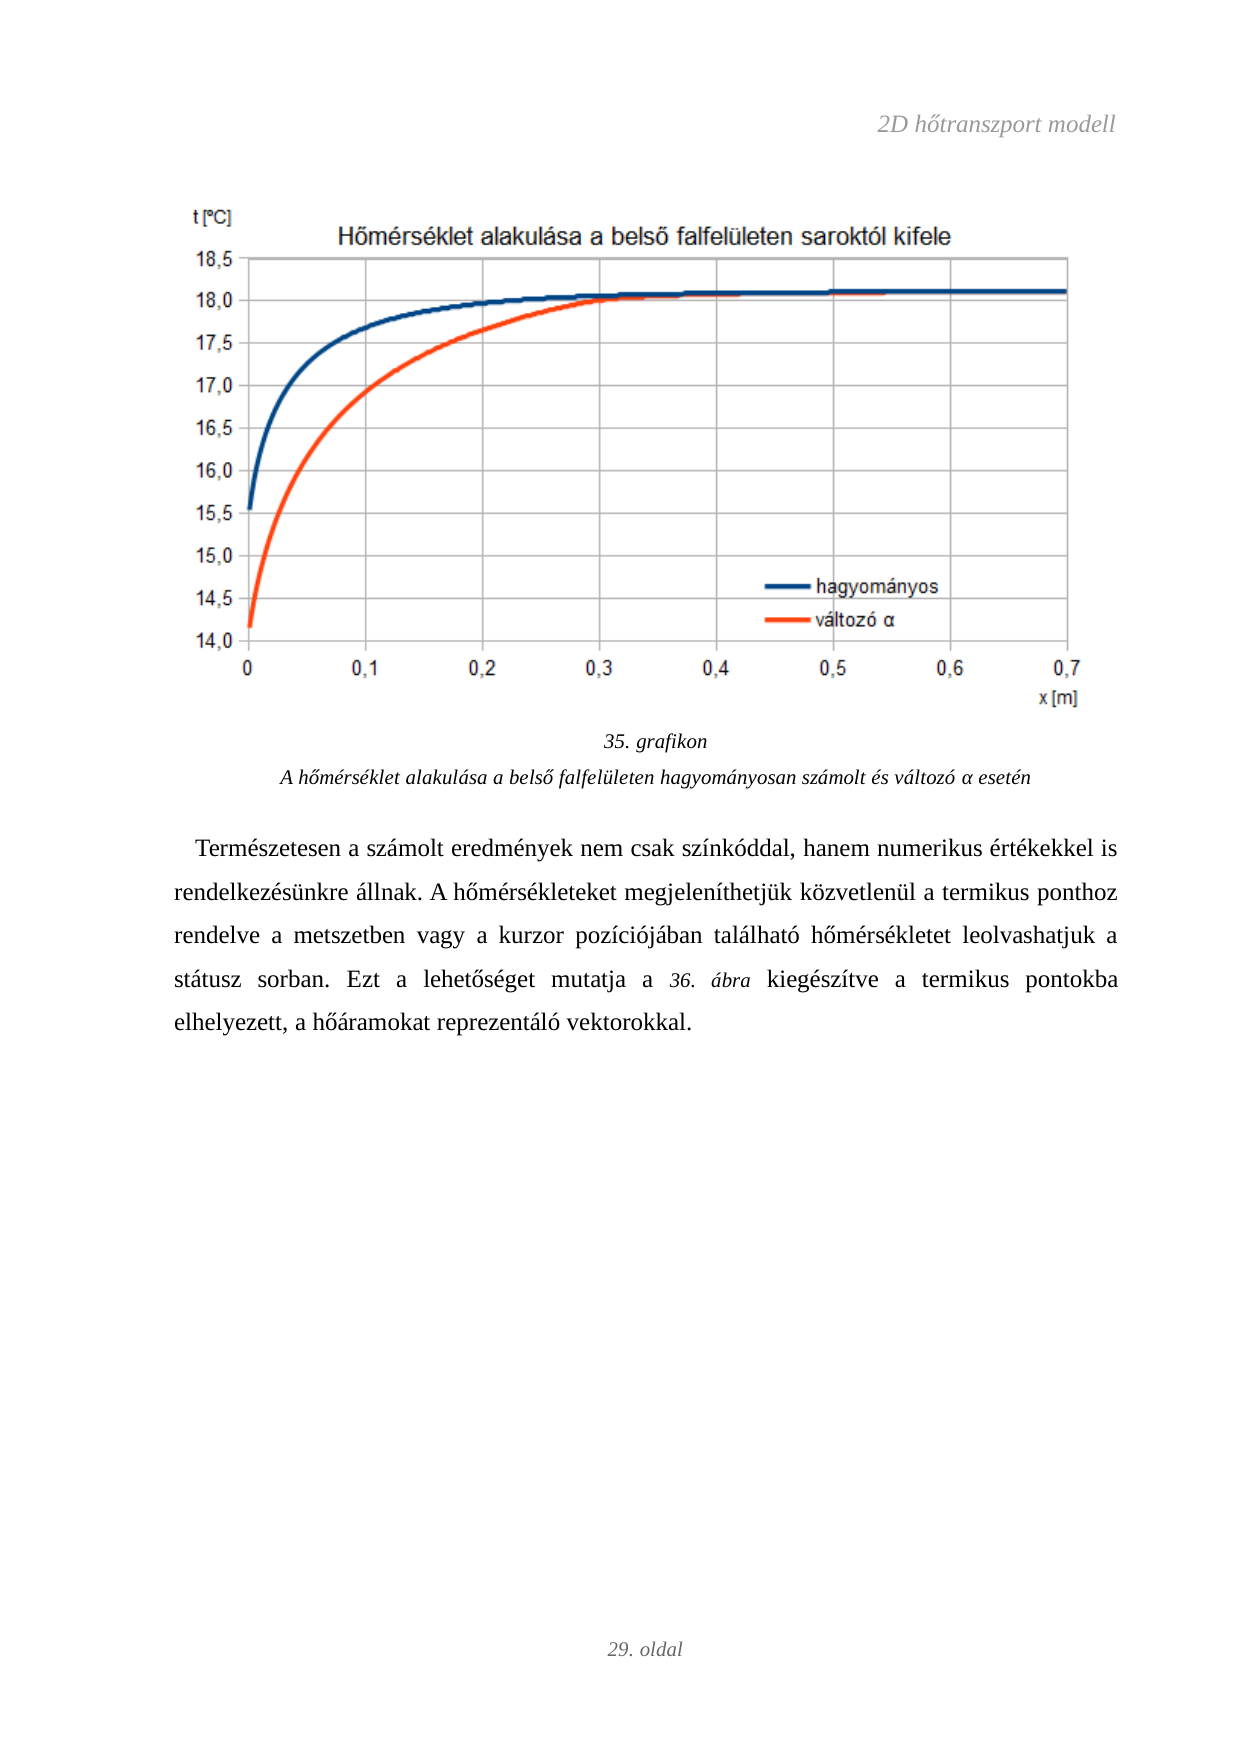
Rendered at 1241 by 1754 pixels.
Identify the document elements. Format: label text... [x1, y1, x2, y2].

text 35. grafikon [174, 729, 1118, 753]
picture [186, 198, 1105, 715]
text A hőmérséklet alakulása a belső falfelületen hagyományosan számolt és változó α esetén [174, 765, 1118, 789]
text Természetesen a számolt eredmények nem csak színkóddal, hanem numerikus értékekkel is rendelkezésünkre állnak. A hőmérsékleteket megjeleníthetjük közvetlenül a termikus ponthoz rendelve a metszetben vagy a kurzor pozíciójában található hőmérsékletet leolvashatjuk a státusz sorban. Ezt a lehetőséget mutatja a 36. ábra kiegészítve a termikus pontokba elhelyezett, a hőáramokat reprezentáló vektorokkal. [174, 833, 1118, 1036]
